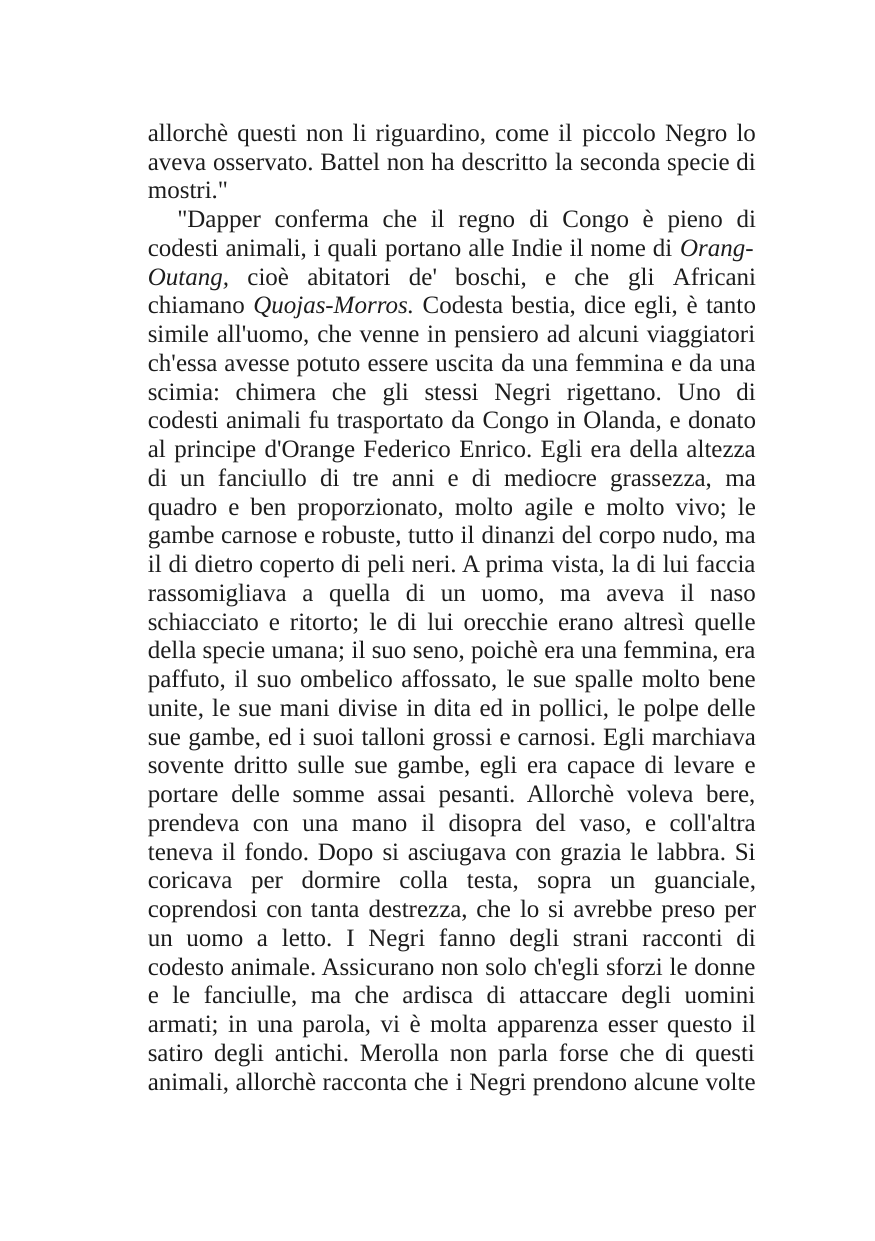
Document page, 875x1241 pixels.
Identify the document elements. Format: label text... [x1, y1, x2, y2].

text allorchè questi non li riguardino, come il piccolo Negro lo aveva osservato. Battel non ha descritto la seconda specie di mostri." [148, 118, 756, 204]
text "Dapper conferma che il regno di Congo è pieno di codesti animali, i quali portano alle Indie il nome di Orang-Outang, cioè abitatori de' boschi, e che gli Africani chiamano Quojas-Morros. Codesta bestia, dice egli, è tanto simile all'uomo, che venne in pensiero ad alcuni viaggiatori ch'essa avesse potuto essere uscita da una femmina e da una scimia: chimera che gli stessi Negri rigettano. Uno di codesti animali fu trasportato da Congo in Olanda, e donato al principe d'Orange Federico Enrico. Egli era della altezza di un fanciullo di tre anni e di mediocre grassezza, ma quadro e ben proporzionato, molto agile e molto vivo; le gambe carnose e robuste, tutto il dinanzi del corpo nudo, ma il di dietro coperto di peli neri. A prima vista, la di lui faccia rassomigliava a quella di un uomo, ma aveva il naso schiacciato e ritorto; le di lui orecchie erano altresì quelle della specie umana; il suo seno, poichè era una femmina, era paffuto, il suo ombelico affossato, le sue spalle molto bene unite, le sue mani divise in dita ed in pollici, le polpe delle sue gambe, ed i suoi talloni grossi e carnosi. Egli marchiava sovente dritto sulle sue gambe, egli era capace di levare e portare delle somme assai pesanti. Allorchè voleva bere, prendeva con una mano il disopra del vaso, e coll'altra teneva il fondo. Dopo si asciugava con grazia le labbra. Si coricava per dormire colla testa, sopra un guanciale, coprendosi con tanta destrezza, che lo si avrebbe preso per un uomo a letto. I Negri fanno degli strani racconti di codesto animale. Assicurano non solo ch'egli sforzi le donne e le fanciulle, ma che ardisca di attaccare degli uomini armati; in una parola, vi è molta apparenza esser questo il satiro degli antichi. Merolla non parla forse che di questi animali, allorchè racconta che i Negri prendono alcune volte [148, 204, 756, 1096]
